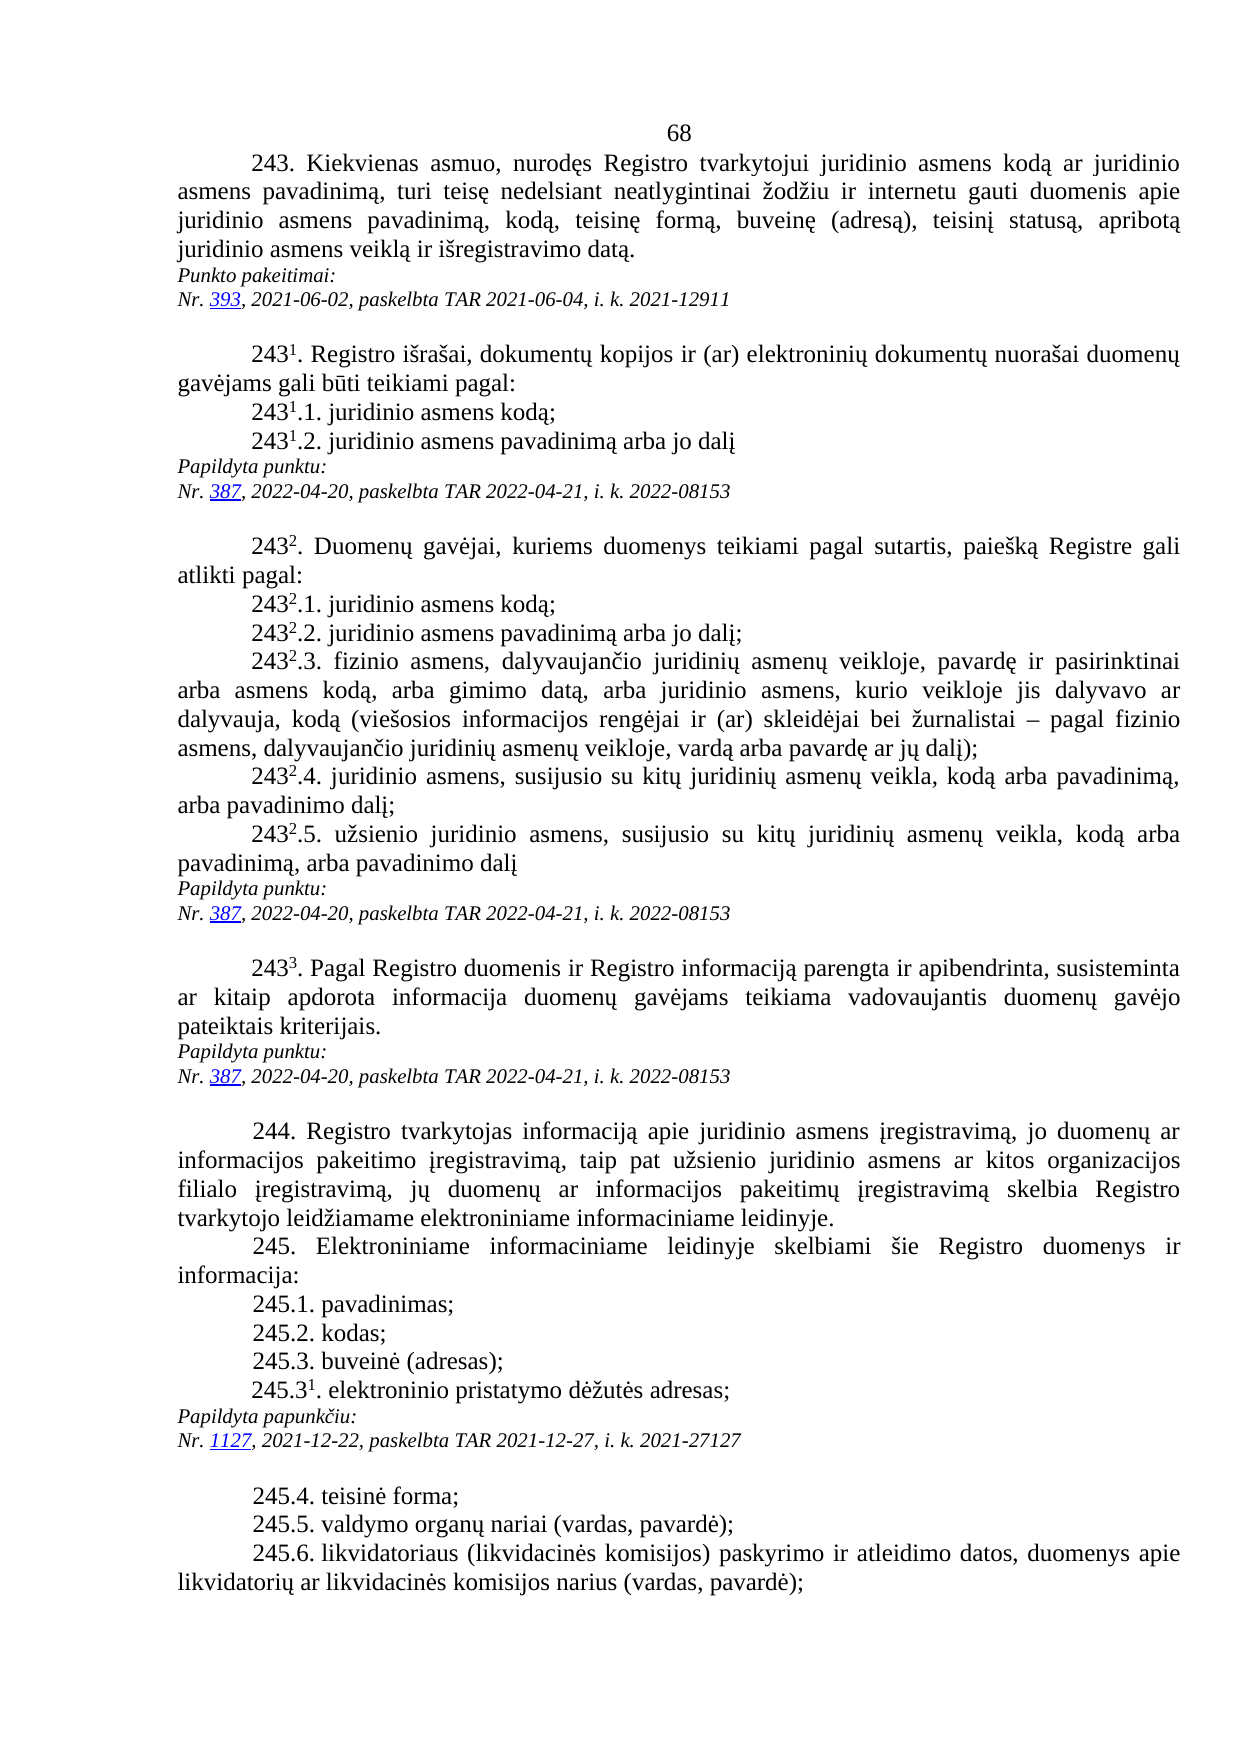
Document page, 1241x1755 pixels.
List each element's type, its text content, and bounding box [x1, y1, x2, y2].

text 2432.5. užsienio juridinio asmens, susijusio su kitų juridinių asmenų veikla, kodą arba pavadinimą, arba pavadinimo dalį [177, 819, 1181, 876]
text 245. Elektroniniame informaciniame leidinyje skelbiami šie Registro duomenys ir informacija: [177, 1231, 1181, 1289]
text 2432.1. juridinio asmens kodą; [177, 589, 1181, 618]
text Papildyta punktu: [177, 1039, 1181, 1063]
text Nr. 1127, 2021-12-22, paskelbta TAR 2021-12-27, i. k. 2021-27127 [177, 1428, 1181, 1452]
text Papildyta punktu: [177, 454, 1181, 478]
text Papildyta punktu: [177, 876, 1181, 900]
text 2432.3. fizinio asmens, dalyvaujančio juridinių asmenų veikloje, pavardę ir pasirinktinai arba asmens kodą, arba gimimo datą, arba juridinio asmens, kurio veikloje jis dalyvavo ar dalyvauja, kodą (viešosios informacijos rengėjai ir (ar) skleidėjai bei žurnalistai – pagal fizinio asmens, dalyvaujančio juridinių asmenų veikloje, vardą arba pavardę ar jų dalį); [177, 646, 1181, 761]
text Nr. 393, 2021-06-02, paskelbta TAR 2021-06-04, i. k. 2021-12911 [177, 287, 1181, 311]
text 2431.1. juridinio asmens kodą; [177, 397, 1181, 426]
text 2432.4. juridinio asmens, susijusio su kitų juridinių asmenų veikla, kodą arba pavadinimą, arba pavadinimo dalį; [177, 761, 1181, 819]
text 2431. Registro išrašai, dokumentų kopijos ir (ar) elektroninių dokumentų nuorašai duomenų gavėjams gali būti teikiami pagal: [177, 339, 1181, 397]
text 2432. Duomenų gavėjai, kuriems duomenys teikiami pagal sutartis, paiešką Registre gali atlikti pagal: [177, 531, 1181, 589]
text 245.4. teisinė forma; [177, 1481, 1181, 1509]
text 245.2. kodas; [177, 1318, 1181, 1346]
text Nr. 387, 2022-04-20, paskelbta TAR 2022-04-21, i. k. 2022-08153 [177, 1063, 1181, 1088]
text 245.5. valdymo organų nariai (vardas, pavardė); [177, 1509, 1181, 1538]
text 2433. Pagal Registro duomenis ir Registro informaciją parengta ir apibendrinta, susisteminta ar kitaip apdorota informacija duomenų gavėjams teikiama vadovaujantis duomenų gavėjo pateiktais kriterijais. [177, 953, 1181, 1039]
text 245.31. elektroninio pristatymo dėžutės adresas; [251, 1375, 1181, 1404]
text Nr. 387, 2022-04-20, paskelbta TAR 2022-04-21, i. k. 2022-08153 [177, 478, 1181, 503]
text 245.1. pavadinimas; [177, 1289, 1181, 1318]
text 244. Registro tvarkytojas informaciją apie juridinio asmens įregistravimą, jo duomenų ar informacijos pakeitimo įregistravimą, taip pat užsienio juridinio asmens ar kitos organizacijos filialo įregistravimą, jų duomenų ar informacijos pakeitimų įregistravimą skelbia Registro tvarkytojo leidžiamame elektroniniame informaciniame leidinyje. [177, 1116, 1181, 1231]
text Punkto pakeitimai: [177, 263, 1181, 287]
text Nr. 387, 2022-04-20, paskelbta TAR 2022-04-21, i. k. 2022-08153 [177, 900, 1181, 924]
text 2432.2. juridinio asmens pavadinimą arba jo dalį; [177, 618, 1181, 646]
text Papildyta papunkčiu: [177, 1404, 1181, 1428]
text 245.6. likvidatoriaus (likvidacinės komisijos) paskyrimo ir atleidimo datos, duomenys apie likvidatorių ar likvidacinės komisijos narius (vardas, pavardė); [177, 1538, 1181, 1596]
text 243. Kiekvienas asmuo, nurodęs Registro tvarkytojui juridinio asmens kodą ar juridinio asmens pavadinimą, turi teisę nedelsiant neatlygintinai žodžiu ir internetu gauti duomenis apie juridinio asmens pavadinimą, kodą, teisinę formą, buveinę (adresą), teisinį statusą, apribotą juridinio asmens veiklą ir išregistravimo datą. [177, 148, 1181, 263]
text 2431.2. juridinio asmens pavadinimą arba jo dalį [177, 426, 1181, 454]
text 245.3. buveinė (adresas); [177, 1346, 1181, 1375]
